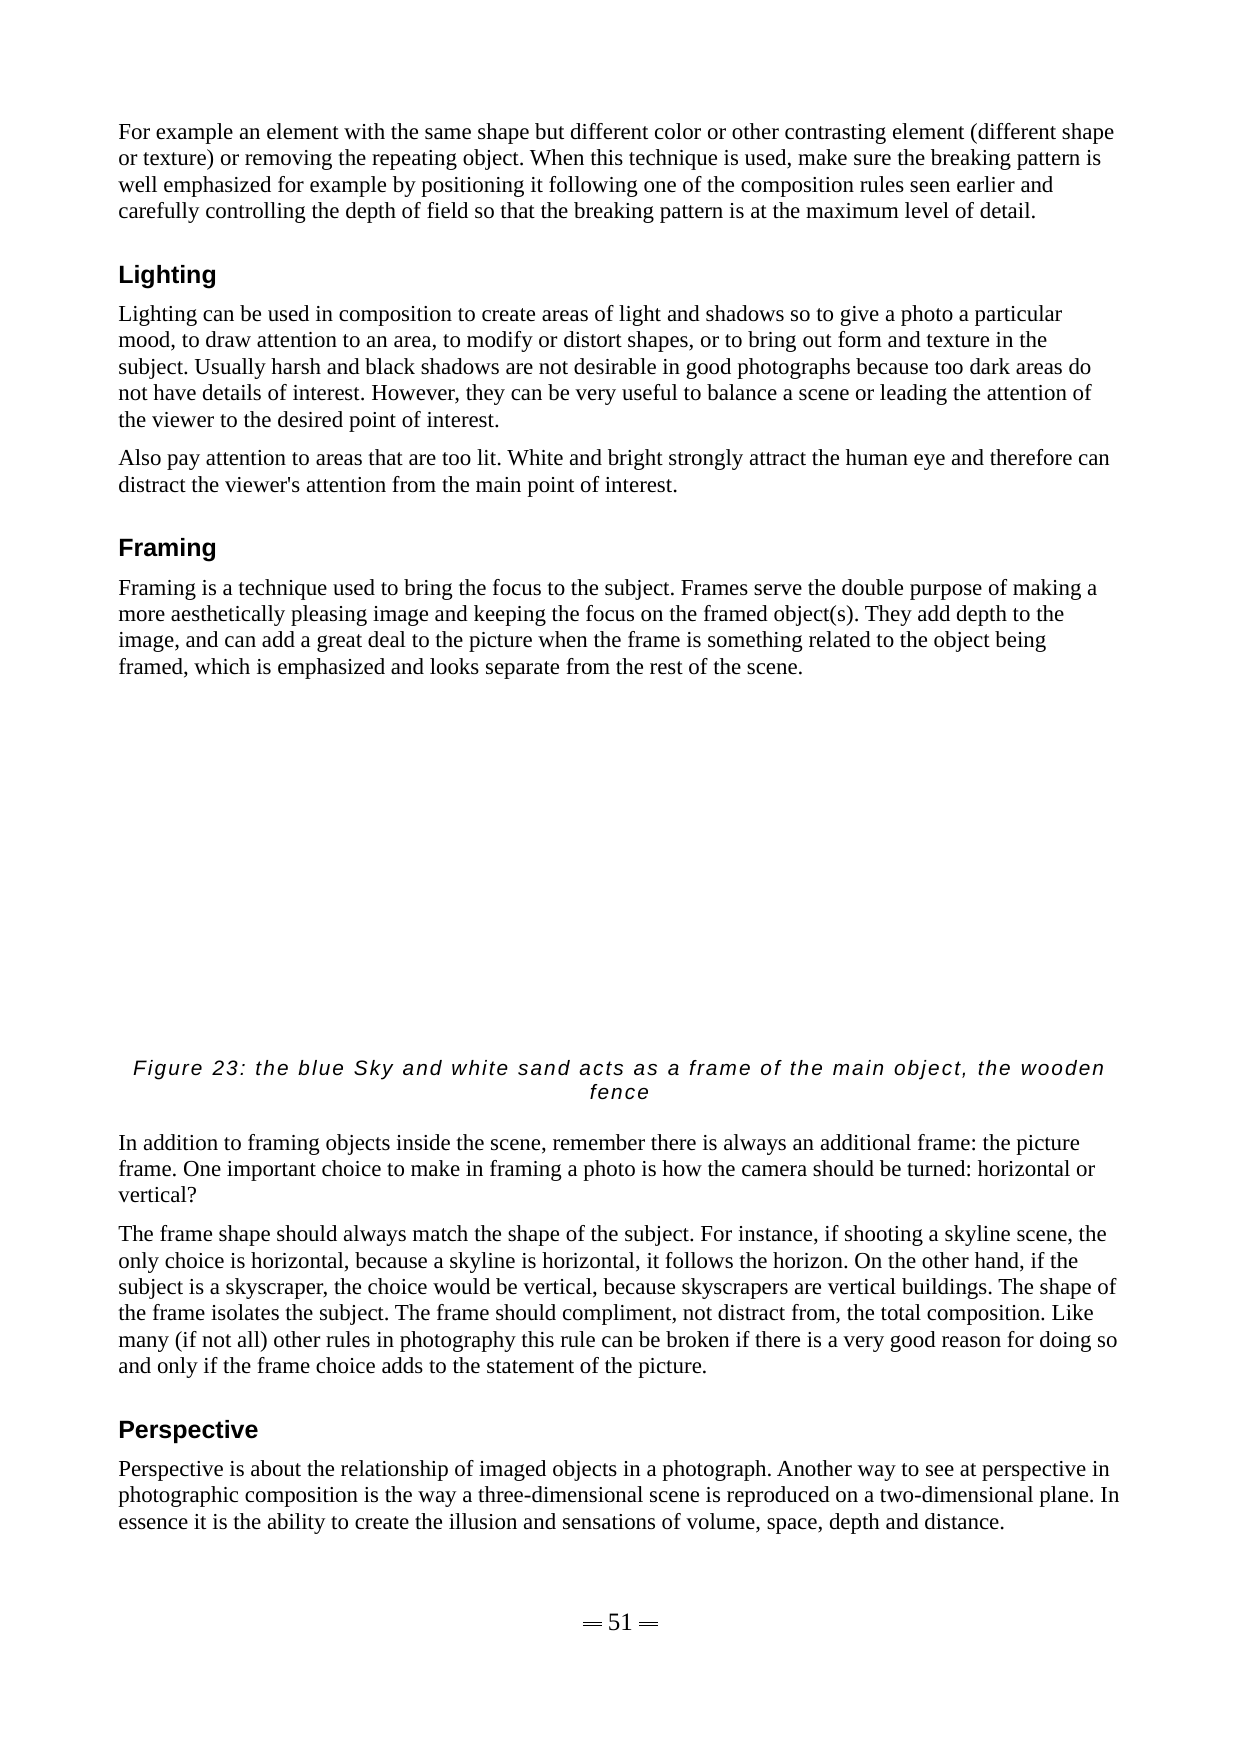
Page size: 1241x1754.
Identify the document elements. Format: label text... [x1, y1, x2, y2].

text Also pay attention to areas that are too lit. White and bright strongly attract the human eye and therefore can distract the viewer's attention from the main point of interest. [118, 444, 1122, 497]
text The frame shape should always match the shape of the subject. For instance, if shooting a skyline scene, the only choice is horizontal, because a skyline is horizontal, it follows the horizon. On the other hand, if the subject is a skyscraper, the choice would be vertical, because skyscrapers are vertical buildings. The shape of the frame isolates the subject. The frame should compliment, not distract from, the total composition. Like many (if not all) other rules in photography this rule can be broken if there is a very good reason for doing so and only if the frame choice adds to the statement of the picture. [118, 1220, 1122, 1378]
text Framing is a technique used to bring the focus to the subject. Frames serve the double purpose of making a more aesthetically pleasing image and keeping the focus on the framed object(s). They add depth to the image, and can add a great deal to the picture when the frame is something related to the object being framed, which is emphasized and looks separate from the rest of the scene. [118, 574, 1122, 679]
subtitle Lighting [118, 260, 1122, 288]
subtitle Perspective [118, 1415, 1122, 1443]
text Lighting can be used in composition to create areas of light and shadows so to give a photo a particular mood, to draw attention to an area, to modify or distort shapes, or to bring out form and texture in the subject. Usually harsh and black shadows are not desirable in good photographs because too dark areas do not have details of interest. However, they can be very useful to balance a scene or leading the attention of the viewer to the desired point of interest. [118, 300, 1122, 432]
text [118, 692, 1122, 713]
text Figure 23: the blue Sky and white sand acts as a frame of the main object, the wooden fence [118, 713, 1122, 1104]
text For example an element with the same shape but different color or other contrasting element (different shape or texture) or removing the repeating object. When this technique is used, make sure the breaking pattern is well emphasized for example by positioning it following one of the composition rules seen earlier and carefully controlling the depth of field so that the breaking pattern is at the maximum level of detail. [118, 118, 1122, 223]
subtitle Framing [118, 533, 1122, 562]
text In addition to framing objects inside the scene, remember there is always an additional frame: the picture frame. One important choice to make in framing a photo is how the camera should be turned: horizontal or vertical? [118, 1104, 1122, 1208]
text Perspective is about the relationship of imaged objects in a photograph. Another way to see at perspective in photographic composition is the way a three-dimensional scene is reproduced on a two-dimensional plane. In essence it is the ability to create the illusion and sensations of volume, space, depth and distance. [118, 1455, 1122, 1534]
